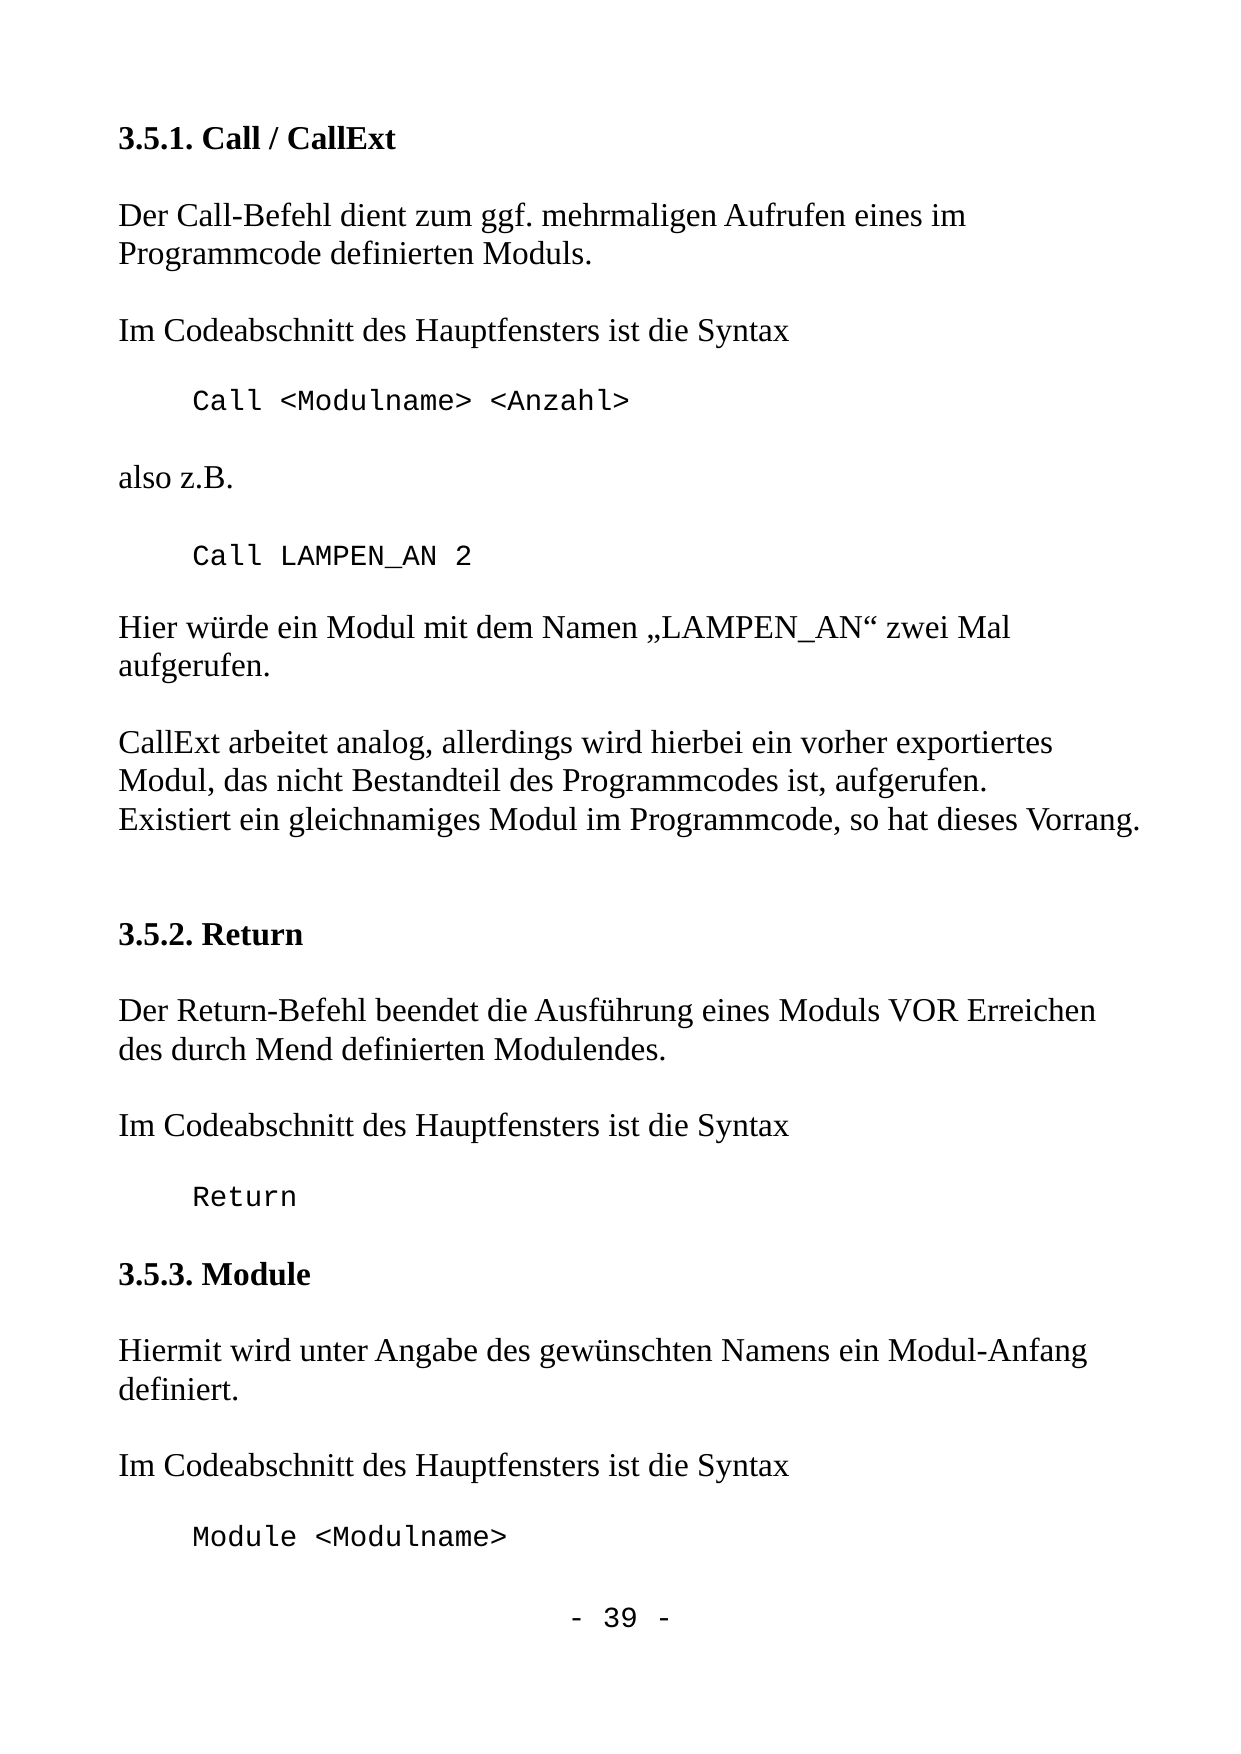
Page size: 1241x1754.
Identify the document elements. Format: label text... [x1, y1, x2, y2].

text Im Codeabschnitt des Hauptfensters ist die Syntax [118, 1445, 1122, 1484]
text Call LAMPEN_AN 2 [118, 534, 1122, 574]
text Der Call-Befehl dient zum ggf. mehrmaligen Aufrufen eines im Programmcode definierten Moduls. [118, 195, 1122, 271]
text Im Codeabschnitt des Hauptfensters ist die Syntax [118, 1106, 1122, 1144]
text also z.B. [118, 458, 1122, 496]
text Im Codeabschnitt des Hauptfensters ist die Syntax [118, 310, 1122, 348]
text Return [118, 1182, 1122, 1215]
text Hier würde ein Modul mit dem Namen „LAMPEN_AN“ zwei Mal aufgerufen. [118, 607, 1122, 684]
text 3.5.1. Call / CallExt [118, 118, 1122, 156]
text Hiermit wird unter Angabe des gewünschten Namens ein Modul-Anfang definiert. [118, 1330, 1122, 1407]
text Existiert ein gleichnamiges Modul im Programmcode, so hat dieses Vorrang. [118, 799, 1146, 837]
text Module <Modulname> [118, 1522, 1122, 1555]
text CallExt arbeitet analog, allerdings wird hierbei ein vorher exportiertes Modul, das nicht Bestandteil des Programmcodes ist, aufgerufen. [118, 722, 1122, 799]
text 3.5.2. Return [118, 914, 1122, 952]
text 3.5.3. Module [118, 1254, 1122, 1292]
text Call <Modulname> <Anzahl> [118, 386, 1122, 419]
text Der Return-Befehl beendet die Ausführung eines Moduls VOR Erreichen des durch Mend definierten Modulendes. [118, 991, 1122, 1067]
